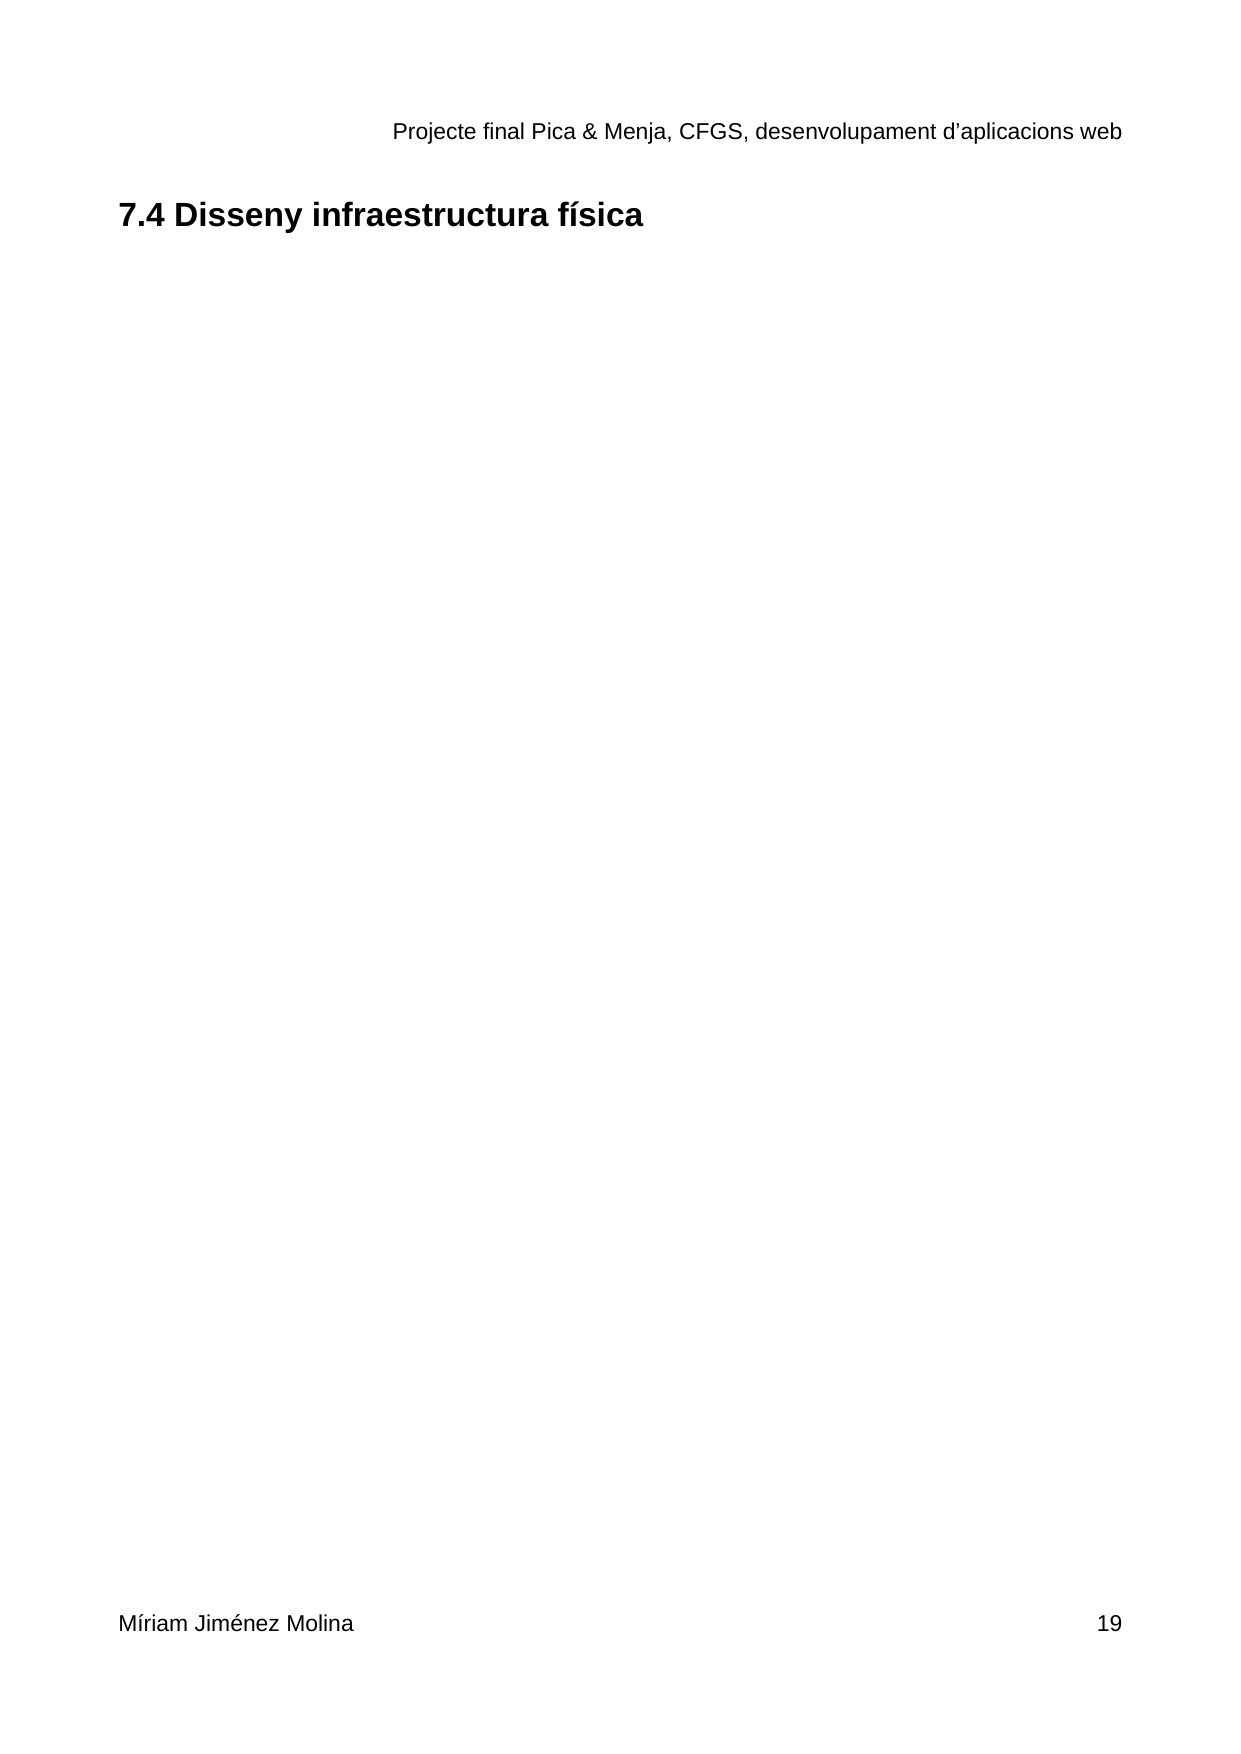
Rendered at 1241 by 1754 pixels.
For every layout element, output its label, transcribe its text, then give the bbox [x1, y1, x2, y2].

subtitle 7.4 Disseny infraestructura física [118, 195, 1122, 233]
